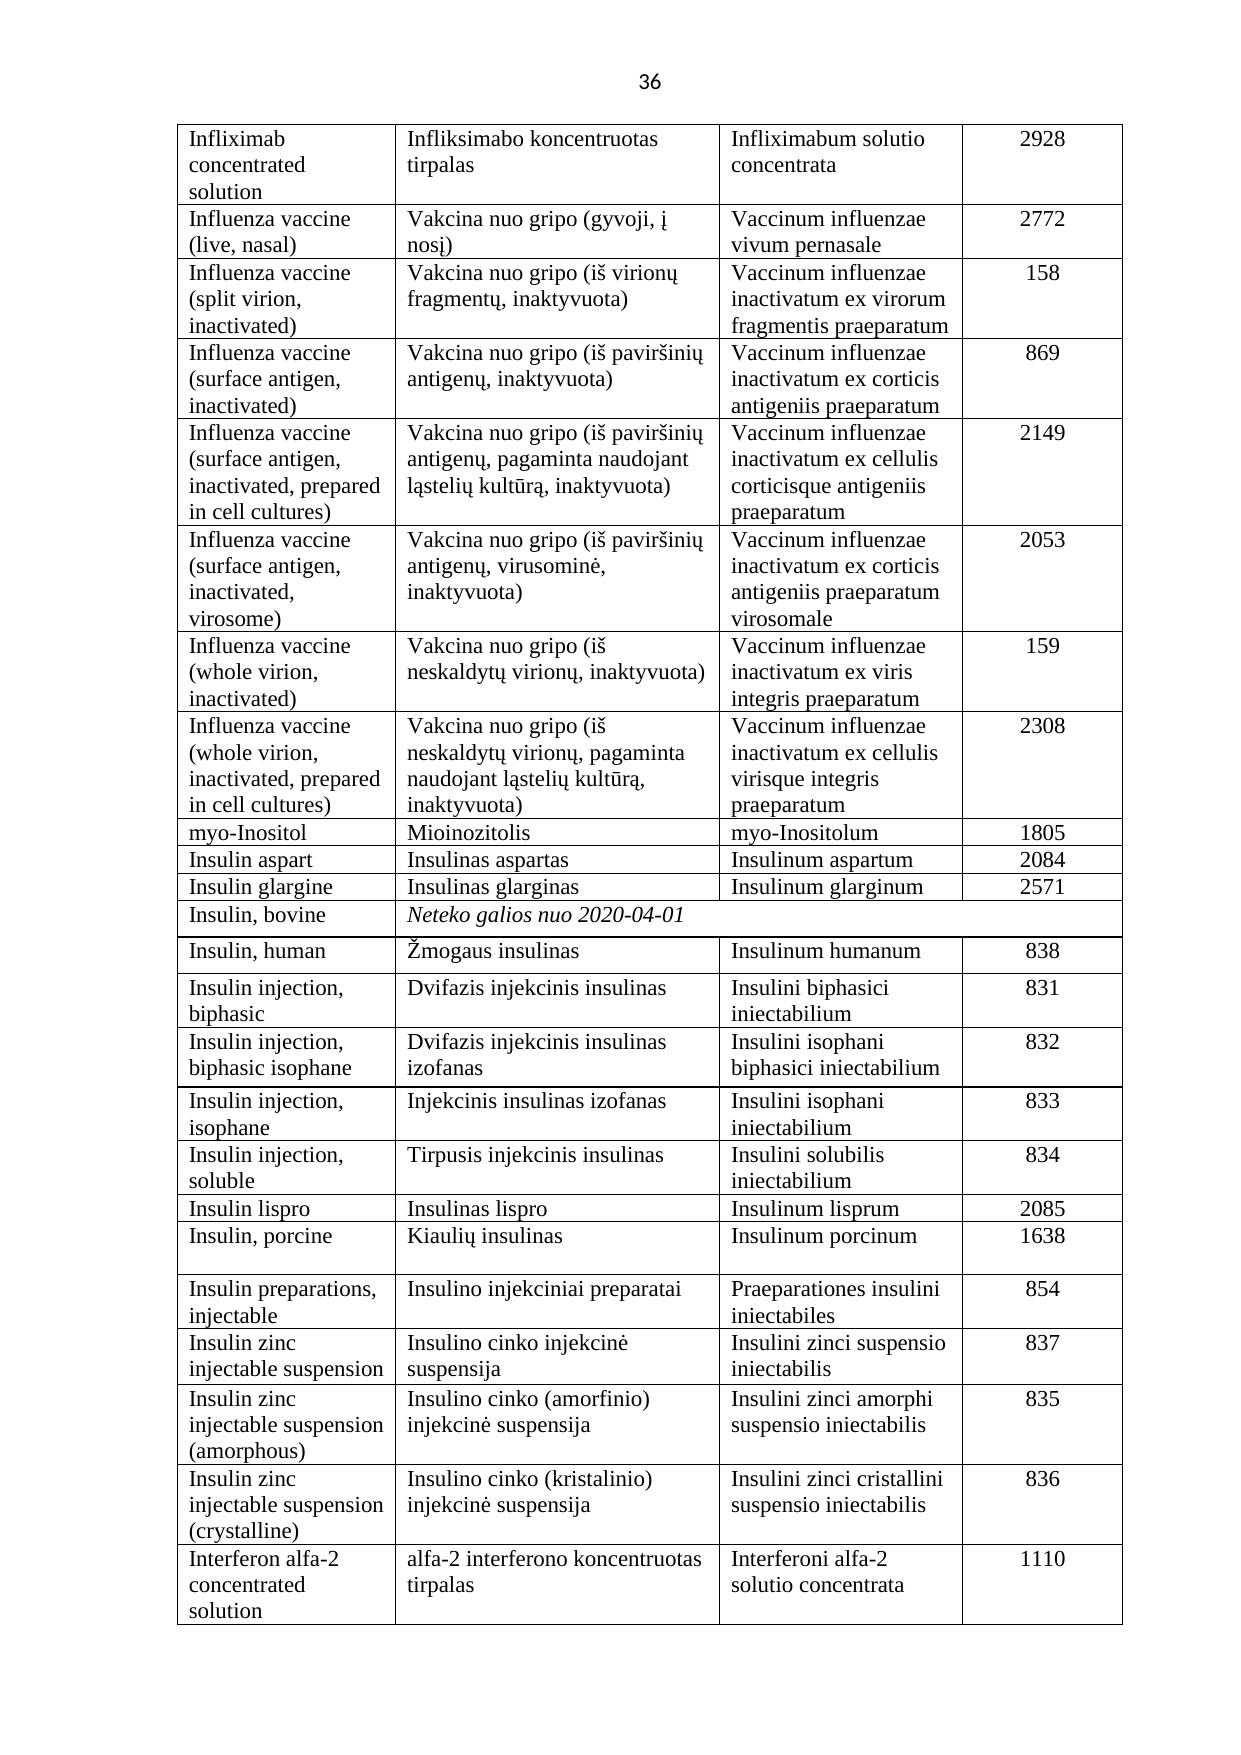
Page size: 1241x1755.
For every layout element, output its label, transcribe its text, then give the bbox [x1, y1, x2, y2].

table_cell 1110 [963, 1545, 1122, 1624]
table_cell Influenza vaccine (live, nasal) [178, 205, 395, 258]
table_cell Vakcina nuo gripo (iš paviršinių antigenų, virusominė, inaktyvuota) [396, 526, 719, 631]
table_cell Insulinas lispro [396, 1195, 719, 1221]
table_cell Insulini zinci cristallini suspensio iniectabilis [720, 1465, 962, 1544]
table_cell Vakcina nuo gripo (iš neskaldytų virionų, pagaminta naudojant ląstelių kultūrą, inaktyvuota) [396, 712, 719, 818]
table_cell 835 [963, 1385, 1122, 1464]
table_cell Insulinum lisprum [720, 1195, 962, 1221]
table_cell 2772 [963, 205, 1122, 258]
table_cell 1805 [963, 819, 1122, 845]
table_cell Žmogaus insulinas [396, 938, 719, 973]
table_cell Influenza vaccine (split virion, inactivated) [178, 259, 395, 338]
table_cell Vakcina nuo gripo (iš paviršinių antigenų, inaktyvuota) [396, 339, 719, 418]
table_cell Insulinas glarginas [396, 874, 719, 900]
table_cell Interferoni alfa-2 solutio concentrata [720, 1545, 962, 1624]
table_cell Insulin injection, isophane [178, 1088, 395, 1140]
table_cell Insulin, bovine [178, 901, 395, 936]
table_cell Vakcina nuo gripo (iš virionų fragmentų, inaktyvuota) [396, 259, 719, 338]
table_cell Insulin injection, biphasic [178, 974, 395, 1027]
table_cell 837 [963, 1329, 1122, 1383]
table_cell Insulinum humanum [720, 938, 962, 973]
table_cell myo-Inositol [178, 819, 395, 845]
table_cell Infliksimabo koncentruotas tirpalas [396, 125, 719, 204]
table_cell Infliximabum solutio concentrata [720, 125, 962, 204]
table_cell myo-Inositolum [720, 819, 962, 845]
table_cell Insulino cinko (amorfinio) injekcinė suspensija [396, 1385, 719, 1464]
table_cell Vaccinum influenzae inactivatum ex viris integris praeparatum [720, 632, 962, 711]
table_cell Insulino cinko injekcinė suspensija [396, 1329, 719, 1383]
table_cell Tirpusis injekcinis insulinas [396, 1141, 719, 1194]
table_cell Interferon alfa-2 concentrated solution [178, 1545, 395, 1624]
table_cell Influenza vaccine (surface antigen, inactivated, virosome) [178, 526, 395, 631]
table_cell Mioinozitolis [396, 819, 719, 845]
table_cell Insulini isophani iniectabilium [720, 1088, 962, 1140]
table_cell 831 [963, 974, 1122, 1027]
table_cell Insulinum glarginum [720, 874, 962, 900]
table_cell alfa-2 interferono koncentruotas tirpalas [396, 1545, 719, 1624]
table_cell Insulin, human [178, 938, 395, 973]
table_cell Insulinas aspartas [396, 846, 719, 872]
table_cell Influenza vaccine (whole virion, inactivated, prepared in cell cultures) [178, 712, 395, 818]
table_cell 159 [963, 632, 1122, 711]
table_cell Vakcina nuo gripo (gyvoji, į nosį) [396, 205, 719, 258]
table_cell Insulini biphasici iniectabilium [720, 974, 962, 1027]
table_cell 836 [963, 1465, 1122, 1544]
table_cell 832 [963, 1028, 1122, 1086]
table_cell Influenza vaccine (surface antigen, inactivated, prepared in cell cultures) [178, 419, 395, 524]
table_cell 854 [963, 1275, 1122, 1328]
table_cell Infliximab concentrated solution [178, 125, 395, 204]
table_cell 2085 [963, 1195, 1122, 1221]
table_cell Vaccinum influenzae inactivatum ex virorum fragmentis praeparatum [720, 259, 962, 338]
table_cell Vaccinum influenzae inactivatum ex cellulis virisque integris praeparatum [720, 712, 962, 818]
table_cell 838 [963, 938, 1122, 973]
table_cell Kiaulių insulinas [396, 1222, 719, 1274]
table_cell Insulin, porcine [178, 1222, 395, 1274]
table_cell Insulin zinc injectable suspension [178, 1329, 395, 1383]
table_cell Insulin lispro [178, 1195, 395, 1221]
table_cell Vakcina nuo gripo (iš neskaldytų virionų, inaktyvuota) [396, 632, 719, 711]
table_cell Vaccinum influenzae inactivatum ex corticis antigeniis praeparatum [720, 339, 962, 418]
table_cell Insulino cinko (kristalinio) injekcinė suspensija [396, 1465, 719, 1544]
table_cell Vaccinum influenzae vivum pernasale [720, 205, 962, 258]
table_cell Insulini isophani biphasici iniectabilium [720, 1028, 962, 1086]
table_cell 2308 [963, 712, 1122, 818]
table_cell Insulini zinci suspensio iniectabilis [720, 1329, 962, 1383]
table_cell 158 [963, 259, 1122, 338]
table_cell 1638 [963, 1222, 1122, 1274]
table_cell Injekcinis insulinas izofanas [396, 1088, 719, 1140]
table_cell Insulin zinc injectable suspension (crystalline) [178, 1465, 395, 1544]
table_cell Insulini solubilis iniectabilium [720, 1141, 962, 1194]
table_cell 2084 [963, 846, 1122, 872]
table_cell 869 [963, 339, 1122, 418]
table_cell 834 [963, 1141, 1122, 1194]
table_cell Insulin injection, biphasic isophane [178, 1028, 395, 1086]
table_cell Insulinum porcinum [720, 1222, 962, 1274]
table_cell 833 [963, 1088, 1122, 1140]
table_cell Influenza vaccine (whole virion, inactivated) [178, 632, 395, 711]
table_cell Insulin aspart [178, 846, 395, 872]
table_cell Neteko galios nuo 2020-04-01 [396, 901, 1122, 936]
table_cell Insulin preparations, injectable [178, 1275, 395, 1328]
table_cell Insulin injection, soluble [178, 1141, 395, 1194]
table_cell 2053 [963, 526, 1122, 631]
table_cell Vakcina nuo gripo (iš paviršinių antigenų, pagaminta naudojant ląstelių kultūrą, inaktyvuota) [396, 419, 719, 524]
table_cell Dvifazis injekcinis insulinas izofanas [396, 1028, 719, 1086]
table_cell Influenza vaccine (surface antigen, inactivated) [178, 339, 395, 418]
table_cell 2571 [963, 874, 1122, 900]
table_cell Praeparationes insulini iniectabiles [720, 1275, 962, 1328]
table_cell Insulin glargine [178, 874, 395, 900]
table_cell Insulin zinc injectable suspension (amorphous) [178, 1385, 395, 1464]
table_cell Insulinum aspartum [720, 846, 962, 872]
table_cell Insulini zinci amorphi suspensio iniectabilis [720, 1385, 962, 1464]
table_cell Insulino injekciniai preparatai [396, 1275, 719, 1328]
table_cell Dvifazis injekcinis insulinas [396, 974, 719, 1027]
table_cell 2928 [963, 125, 1122, 204]
table_cell 2149 [963, 419, 1122, 524]
table_cell Vaccinum influenzae inactivatum ex cellulis corticisque antigeniis praeparatum [720, 419, 962, 524]
table_cell Vaccinum influenzae inactivatum ex corticis antigeniis praeparatum virosomale [720, 526, 962, 631]
